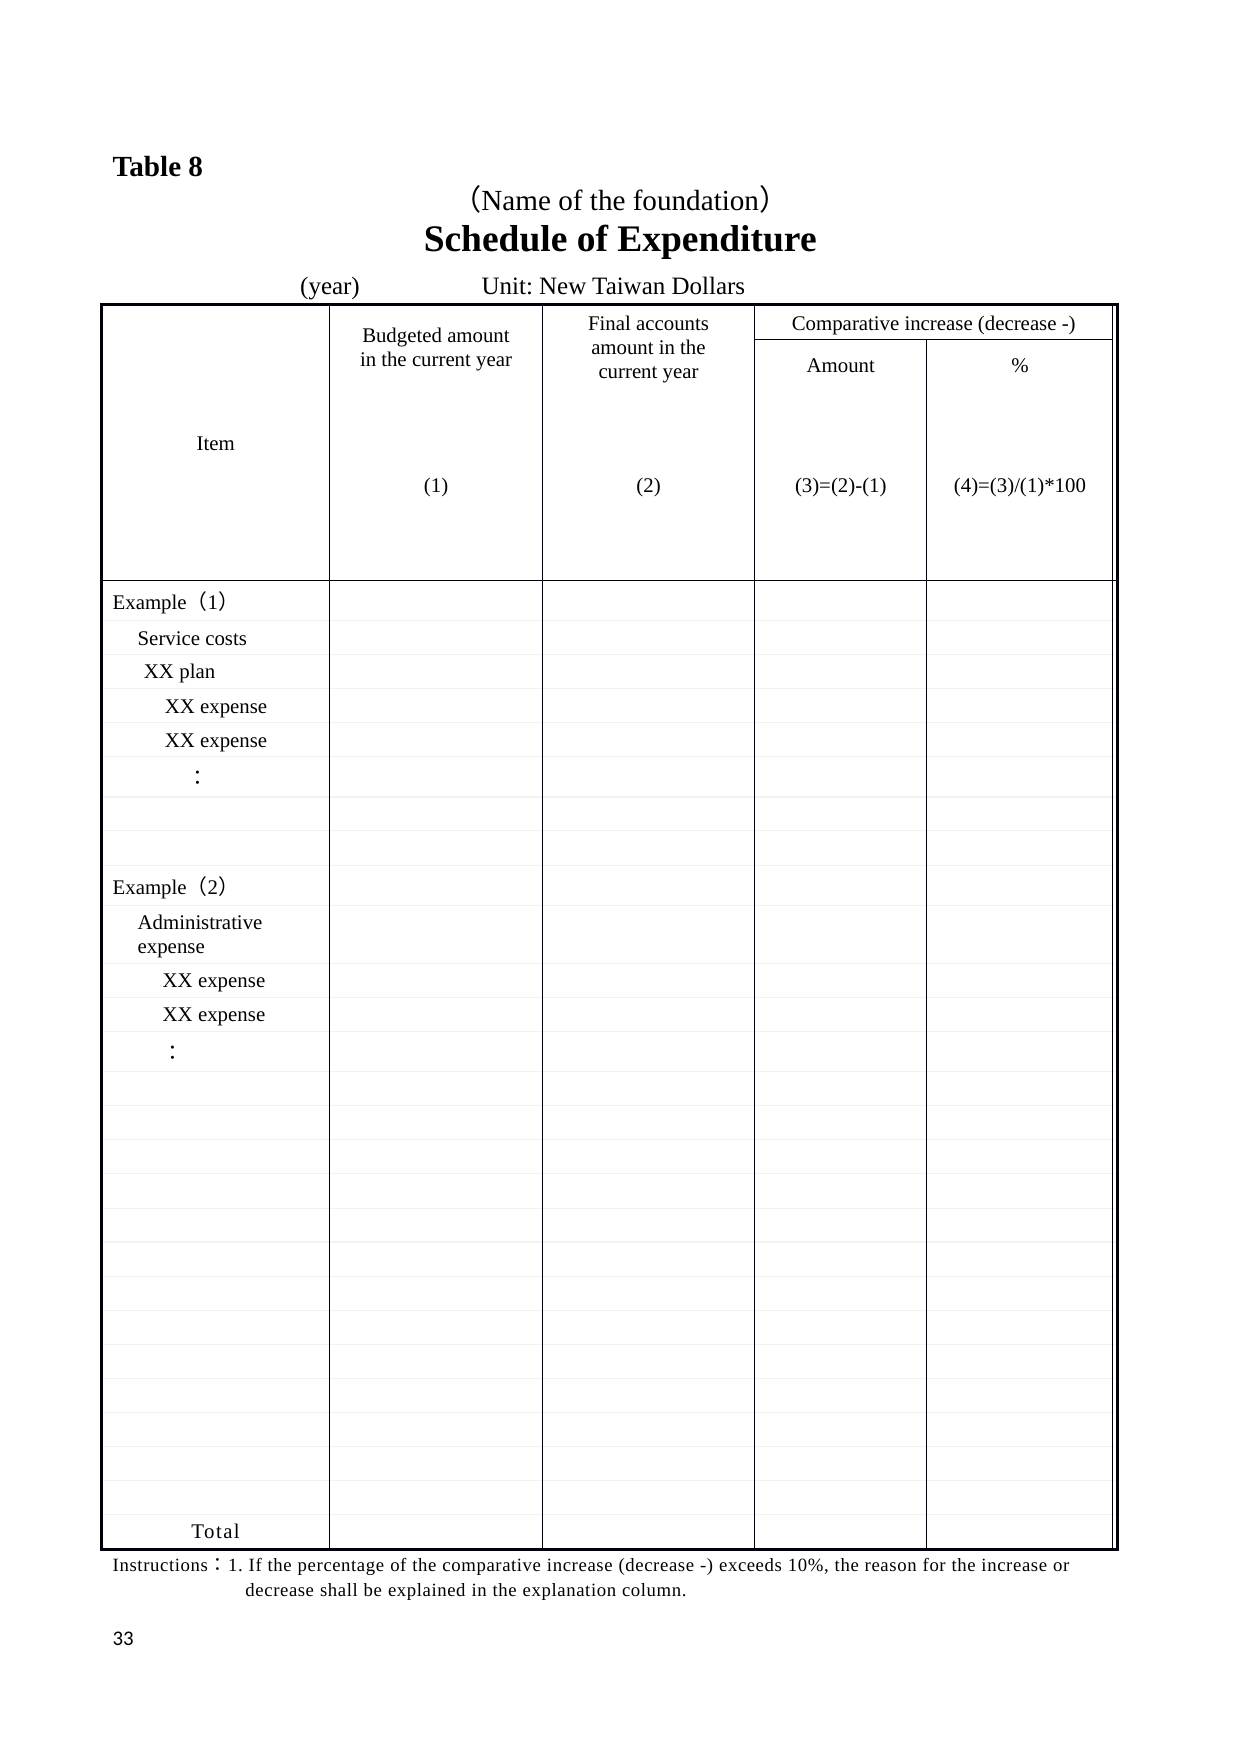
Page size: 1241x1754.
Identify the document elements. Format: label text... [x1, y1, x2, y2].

table_cell [330, 621, 542, 654]
table_cell [330, 906, 542, 963]
table_cell [543, 581, 754, 620]
table_cell [927, 581, 1112, 620]
table_cell Amount [755, 340, 926, 387]
table_cell [103, 1174, 329, 1207]
table_cell [543, 1345, 754, 1378]
table_cell [543, 757, 754, 796]
table_cell [755, 1481, 926, 1514]
table_cell XX plan [103, 655, 329, 688]
text （Name of the foundation） [112, 183, 1128, 217]
table_cell [330, 1140, 542, 1173]
table_cell XX expense [103, 689, 329, 722]
table_cell [755, 1209, 926, 1241]
table_cell [755, 621, 926, 654]
table_cell [755, 831, 926, 864]
table_cell [543, 655, 754, 688]
text (year) Unit: New Taiwan Dollars [112, 260, 1128, 303]
table_cell [103, 1311, 329, 1344]
table_cell XX expense [103, 964, 329, 997]
table_cell [330, 723, 542, 756]
table_cell [543, 831, 754, 864]
table_cell [755, 866, 926, 905]
table_cell [543, 1515, 754, 1548]
table_cell [755, 1515, 926, 1548]
table_cell [543, 1481, 754, 1514]
table_cell [330, 1174, 542, 1207]
table_cell XX expense [103, 723, 329, 756]
table_cell [543, 798, 754, 830]
table_cell % [927, 340, 1112, 387]
table_cell [927, 998, 1112, 1031]
table_cell [330, 1413, 542, 1446]
table_cell [755, 1140, 926, 1173]
table_cell [927, 1447, 1112, 1480]
table_cell [330, 581, 542, 620]
table_cell [330, 1311, 542, 1344]
table_cell (4)=(3)/(1)*100 [927, 388, 1112, 580]
table_cell [103, 1243, 329, 1276]
table_cell [330, 1209, 542, 1241]
table_cell [103, 1140, 329, 1173]
table_cell [330, 1379, 542, 1412]
table_cell [543, 723, 754, 756]
table_cell [330, 655, 542, 688]
text Schedule of Expenditure [112, 217, 1128, 260]
table_cell [755, 689, 926, 722]
table_cell [755, 964, 926, 997]
table_cell [103, 1379, 329, 1412]
table_cell [927, 1277, 1112, 1309]
table_cell [755, 798, 926, 830]
table_cell [543, 964, 754, 997]
table_cell [330, 1447, 542, 1480]
table_cell [330, 831, 542, 864]
table_cell [543, 1379, 754, 1412]
table_cell [103, 1106, 329, 1139]
table_cell Service costs [103, 621, 329, 654]
table_cell [755, 1277, 926, 1309]
table_cell [543, 1243, 754, 1276]
table_cell [543, 1447, 754, 1480]
table_cell (3)=(2)-(1) [755, 388, 926, 580]
table_cell [927, 689, 1112, 722]
table_cell [543, 1032, 754, 1071]
table_cell [927, 1515, 1112, 1548]
table_cell ： [103, 1032, 329, 1071]
table_cell [755, 1174, 926, 1207]
table_cell [927, 1032, 1112, 1071]
table_cell [927, 866, 1112, 905]
table_cell [927, 1140, 1112, 1173]
table_cell [103, 1345, 329, 1378]
table_cell [755, 1413, 926, 1446]
table_cell [543, 1209, 754, 1241]
table_cell [927, 1481, 1112, 1514]
table_cell [755, 1106, 926, 1139]
table_cell [927, 1243, 1112, 1276]
table_cell [103, 1481, 329, 1514]
table_cell [927, 964, 1112, 997]
text Instructions：1. If the percentage of the comparative increase (decrease -) exceeds 10%, the reason for the increase or decrease shall be explained in the explanation column. [112, 1551, 1128, 1601]
table_cell [927, 906, 1112, 963]
table_cell [330, 689, 542, 722]
table_cell [755, 1072, 926, 1105]
table_cell (2) [543, 388, 754, 580]
table_cell ： [103, 757, 329, 796]
table_cell [543, 906, 754, 963]
table_cell [543, 621, 754, 654]
table_cell [330, 1481, 542, 1514]
table_header Final accounts amount in the current year [543, 306, 754, 387]
table_header Comparative increase (decrease -) [755, 306, 1112, 339]
table_cell [927, 757, 1112, 796]
table_cell [927, 831, 1112, 864]
table_cell [330, 1243, 542, 1276]
table_cell [755, 1379, 926, 1412]
table_cell [927, 1174, 1112, 1207]
table_cell [543, 1140, 754, 1173]
table_cell [103, 1072, 329, 1105]
table_cell [543, 866, 754, 905]
table_cell [755, 723, 926, 756]
table_cell [927, 1209, 1112, 1241]
table_cell [755, 1243, 926, 1276]
table_cell Administrative expense [103, 906, 329, 963]
table_cell [330, 998, 542, 1031]
table_cell XX expense [103, 998, 329, 1031]
table_cell [755, 655, 926, 688]
table_header Item [103, 306, 329, 580]
table_cell [755, 998, 926, 1031]
table_cell [103, 1413, 329, 1446]
table_cell [927, 1413, 1112, 1446]
table_cell [755, 1345, 926, 1378]
table_cell [543, 689, 754, 722]
table_cell [755, 1311, 926, 1344]
table_cell [330, 1277, 542, 1309]
table_cell (1) [330, 388, 542, 580]
table_cell [927, 1311, 1112, 1344]
table_cell [755, 1032, 926, 1071]
table_header Budgeted amount in the current year [330, 306, 542, 387]
table_cell [330, 798, 542, 830]
table_cell [543, 1277, 754, 1309]
table_cell [927, 798, 1112, 830]
table_cell [330, 1345, 542, 1378]
table_cell [927, 655, 1112, 688]
table_cell [103, 1209, 329, 1241]
table_cell [755, 906, 926, 963]
table_cell [330, 757, 542, 796]
table_cell [103, 1447, 329, 1480]
table_cell [330, 866, 542, 905]
table_cell [927, 621, 1112, 654]
table_cell [103, 798, 329, 830]
table_cell [103, 831, 329, 864]
table_cell [755, 757, 926, 796]
table_cell [927, 1345, 1112, 1378]
text Table 8 [112, 150, 1128, 183]
table_cell [330, 1515, 542, 1548]
table_cell [927, 723, 1112, 756]
table_cell [927, 1106, 1112, 1139]
table_cell [330, 1106, 542, 1139]
table_cell [543, 998, 754, 1031]
table_cell Example（2） [103, 866, 329, 905]
table_cell [330, 1032, 542, 1071]
table_cell [103, 1277, 329, 1309]
table_cell [543, 1311, 754, 1344]
table_cell [755, 581, 926, 620]
table_cell Example（1） [103, 581, 329, 620]
table_cell [543, 1072, 754, 1105]
table_cell [543, 1174, 754, 1207]
table_cell [543, 1106, 754, 1139]
table_cell [927, 1379, 1112, 1412]
table_cell [330, 964, 542, 997]
table_cell [755, 1447, 926, 1480]
table_cell [330, 1072, 542, 1105]
table_cell [927, 1072, 1112, 1105]
table_cell [543, 1413, 754, 1446]
table_cell Total [103, 1515, 329, 1548]
